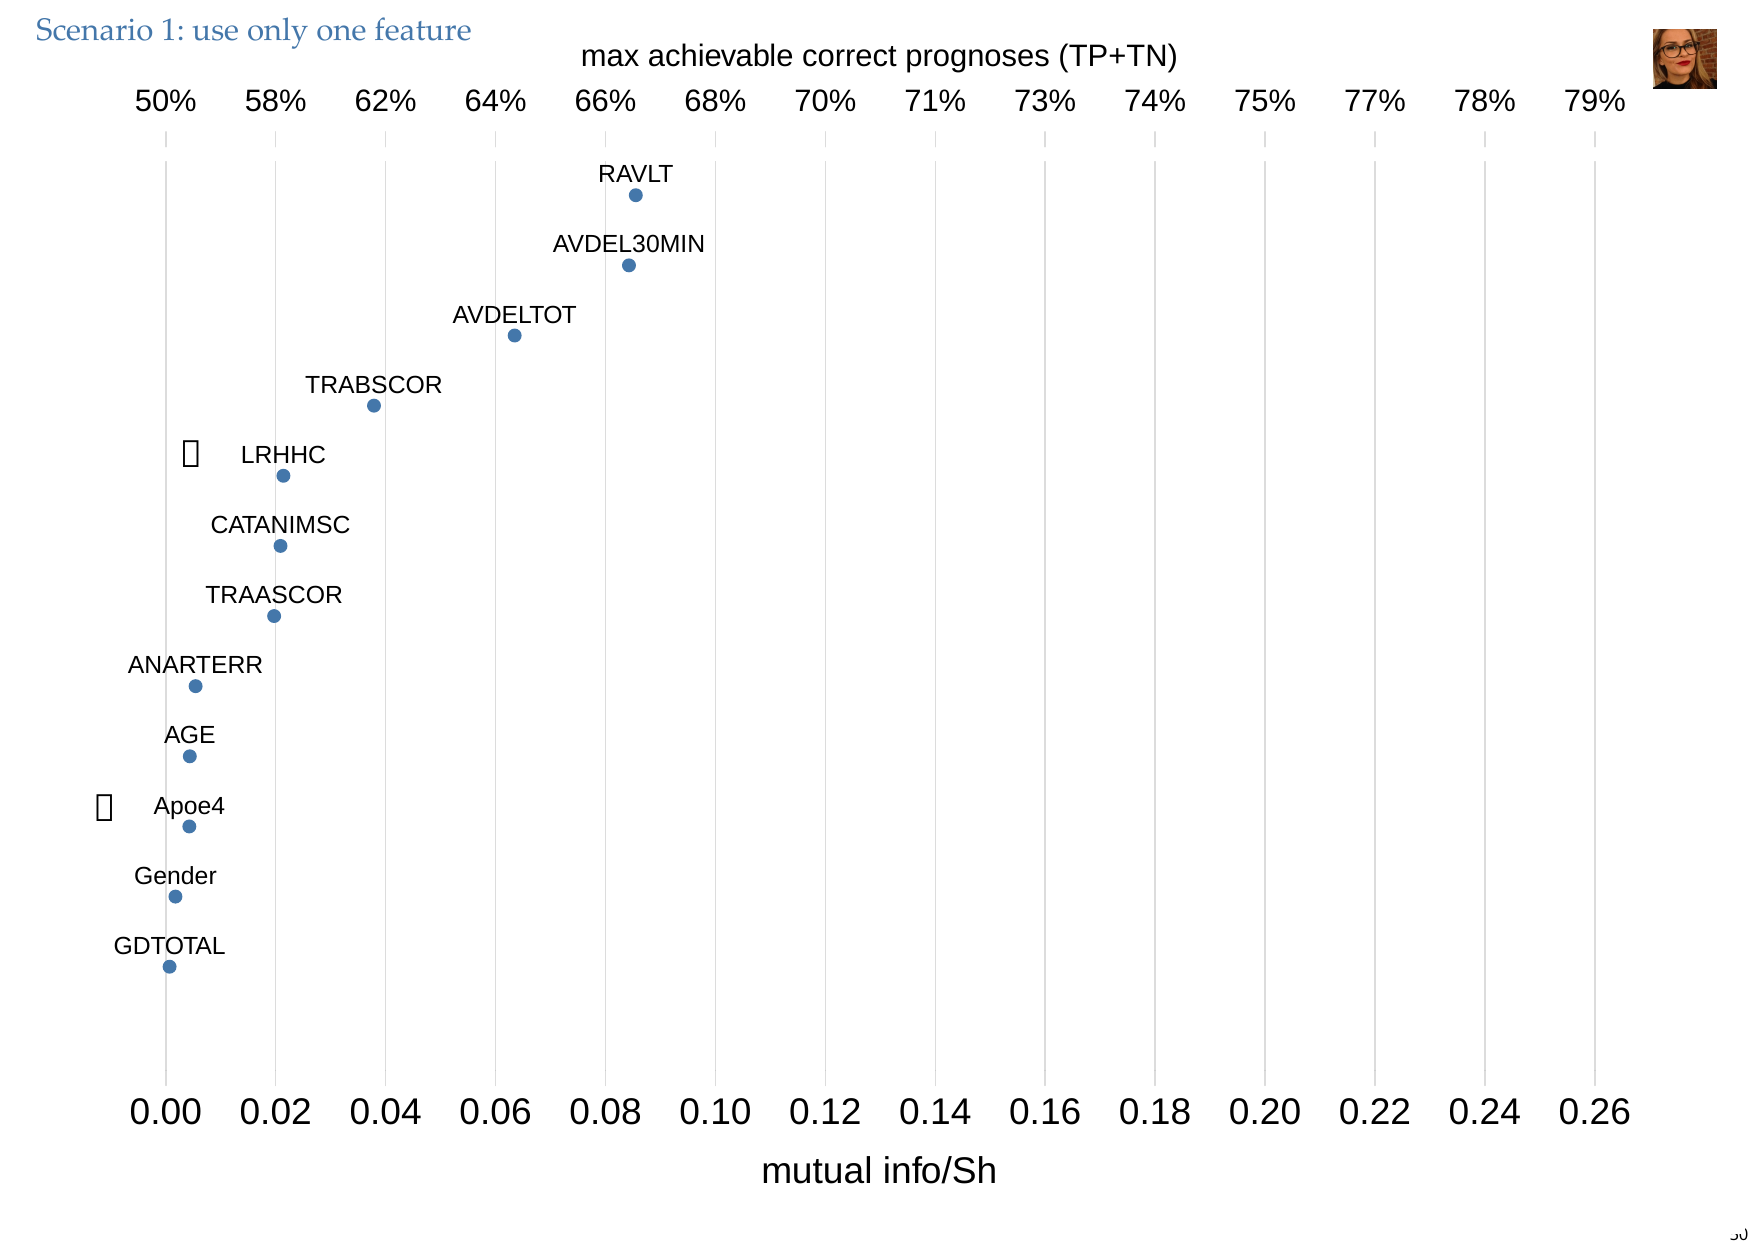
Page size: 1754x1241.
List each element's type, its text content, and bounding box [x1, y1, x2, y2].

picture [9, 6, 1745, 1235]
text_box 🧬 [78, 774, 160, 840]
text_box Scenario 1: use only one feature [21, 10, 488, 58]
text_box 🧠 [164, 420, 247, 486]
